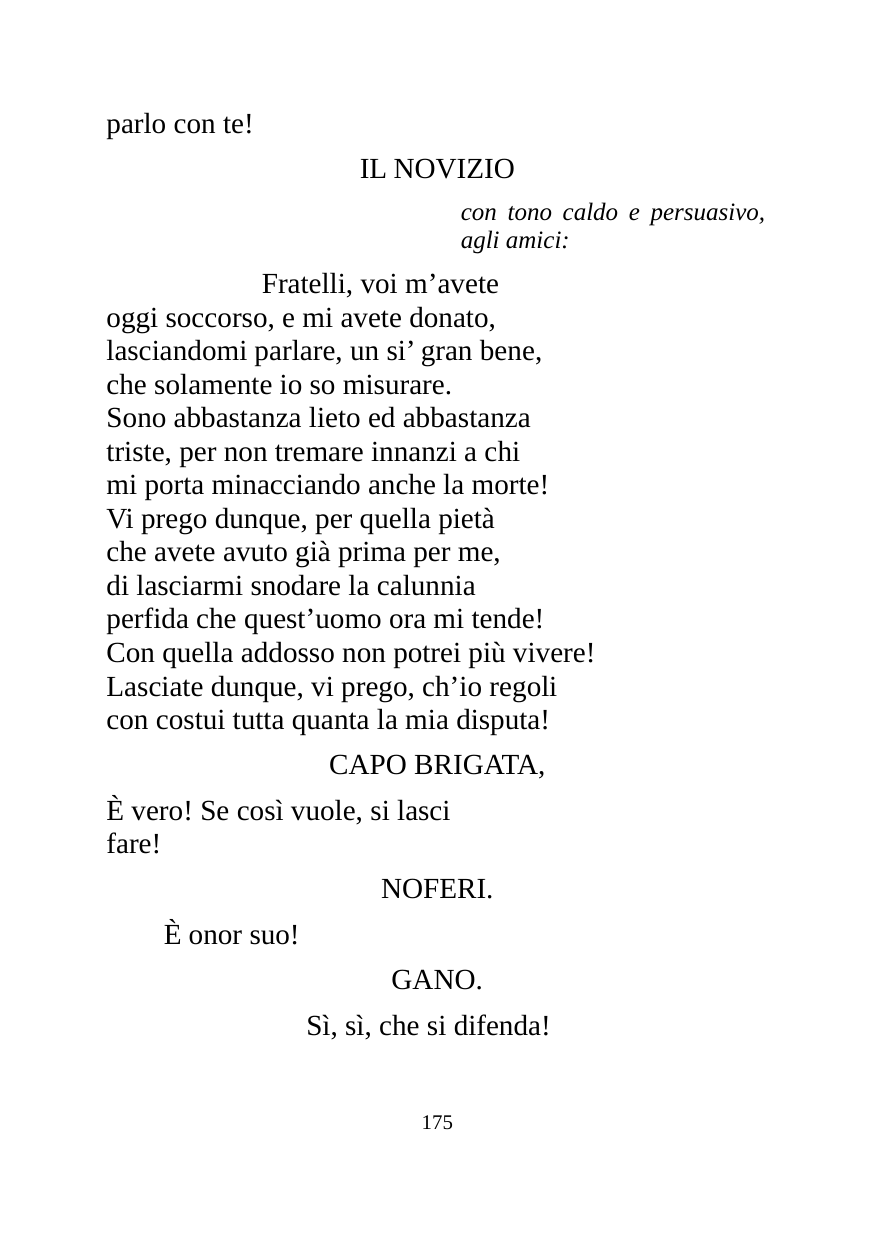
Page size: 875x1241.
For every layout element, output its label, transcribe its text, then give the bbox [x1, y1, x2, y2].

text GANO. [106, 962, 768, 996]
text NOFERI. [106, 872, 768, 905]
text parlo con te! [106, 106, 768, 140]
text Lasciate dunque, vi prego, ch’io regoli con costui tutta quanta la mia disputa! [106, 669, 768, 736]
text IL NOVIZIO [106, 152, 768, 185]
text CAPO BRIGATA, [106, 747, 768, 781]
text È vero! Se così vuole, si lasci fare! [106, 793, 768, 860]
text con tono caldo e persuasivo, agli amici: [461, 197, 768, 254]
text Fratelli, voi m’avete oggi soccorso, e mi avete donato, lasciandomi parlare, un si’ gran bene, che solamente io so misurare. Sono abbastanza lieto ed abbastanza triste, per non tremare innanzi a chi mi porta minacciando anche la morte! Vi prego dunque, per quella pietà che avete avuto già prima per me, di lasciarmi snodare la calunnia perfida che quest’uomo ora mi tende! Con quella addosso non potrei più vivere! [106, 266, 768, 669]
text Sì, sì, che si difenda! [106, 1008, 768, 1041]
text È onor suo! [106, 917, 768, 951]
